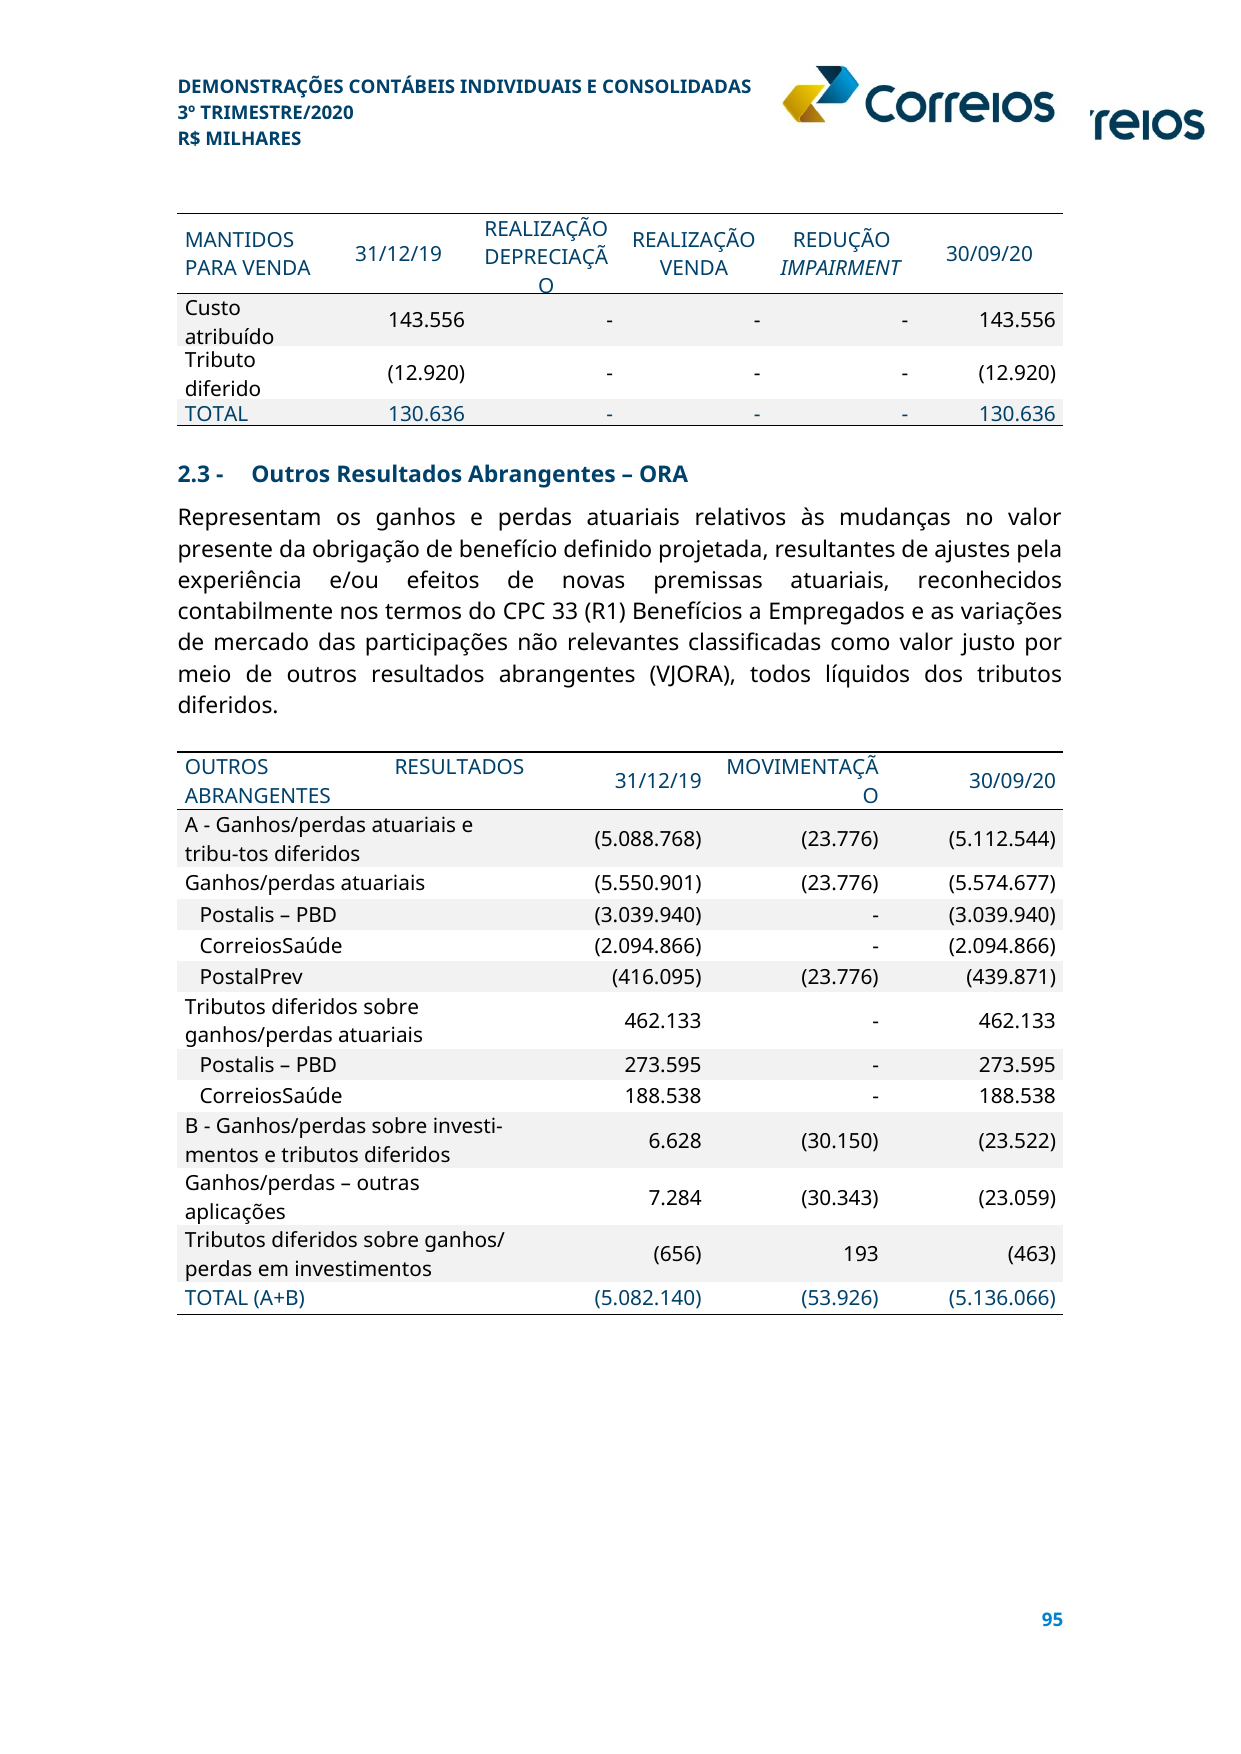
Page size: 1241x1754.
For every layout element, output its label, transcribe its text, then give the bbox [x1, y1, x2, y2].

table_header 30/09/20 [915, 214, 1063, 292]
table_header REALIZAÇÃO DEPRECIAÇÃO [472, 214, 620, 292]
table_cell (5.112.544) [886, 810, 1063, 867]
table_cell (656) [531, 1225, 709, 1282]
table_header 31/12/19 [325, 214, 472, 292]
table_cell Ganhos/perdas – outras aplicações [177, 1169, 531, 1225]
table_cell - [709, 1049, 886, 1080]
table_cell Postalis – PBD [177, 899, 531, 930]
table_cell Tributos diferidos sobre ganhos/ perdas em investimentos [177, 1225, 531, 1282]
table_cell 6.628 [531, 1112, 709, 1168]
table_cell - [620, 399, 768, 425]
table_cell 188.538 [531, 1080, 709, 1112]
table_cell (5.136.066) [886, 1282, 1063, 1313]
table_cell 7.284 [531, 1169, 709, 1225]
table_cell 462.133 [886, 992, 1063, 1049]
table_cell 143.556 [915, 294, 1063, 346]
table_cell (53.926) [709, 1282, 886, 1313]
table_cell (439.871) [886, 961, 1063, 992]
table_cell CorreiosSaúde [177, 1080, 531, 1112]
table_cell - [620, 346, 768, 399]
table_header REDUÇÃO IMPAIRMENT [768, 214, 915, 292]
table_header OUTROS RESULTADOS ABRANGENTES [177, 753, 531, 809]
table_cell (23.776) [709, 810, 886, 867]
table_cell (2.094.866) [531, 930, 709, 961]
table_cell Ganhos/perdas atuariais [177, 867, 531, 898]
table_cell (12.920) [325, 346, 472, 399]
table_cell (5.082.140) [531, 1282, 709, 1313]
table_cell TOTAL (A+B) [177, 1282, 531, 1313]
table_cell - [472, 399, 620, 425]
table_cell Tributo diferido [177, 346, 325, 399]
table_header MANTIDOS PARA VENDA [177, 214, 325, 292]
table_cell (23.059) [886, 1169, 1063, 1225]
table_header MOVIMENTAÇÃO [709, 753, 886, 809]
table_cell - [768, 346, 915, 399]
table_cell - [620, 294, 768, 346]
table_cell 130.636 [325, 399, 472, 425]
table_cell (463) [886, 1225, 1063, 1282]
table_header 30/09/20 [886, 753, 1063, 809]
table_cell Custo atribuído [177, 294, 325, 346]
table_cell A - Ganhos/perdas atuariais e tribu-tos diferidos [177, 810, 531, 867]
table_cell (3.039.940) [531, 899, 709, 930]
table_cell (3.039.940) [886, 899, 1063, 930]
text Representam os ganhos e perdas atuariais relativos às mudanças no valor presente da obrigação de benefício definido projetada, resultantes de ajustes pela experiência e/ou efeitos de novas premissas atuariais, reconhecidos contabilmente nos termos do CPC 33 (R1) Benefícios a Empregados e as variações de mercado das participações não relevantes classificadas como valor justo por meio de outros resultados abrangentes (VJORA), todos líquidos dos tributos diferidos. [177, 501, 1063, 720]
table_cell 273.595 [886, 1049, 1063, 1080]
table_cell 188.538 [886, 1080, 1063, 1112]
table_cell - [709, 992, 886, 1049]
table_cell Postalis – PBD [177, 1049, 531, 1080]
table_cell - [709, 930, 886, 961]
table_cell 143.556 [325, 294, 472, 346]
table_cell 462.133 [531, 992, 709, 1049]
table_cell (12.920) [915, 346, 1063, 399]
subtitle Outros Resultados Abrangentes – ORA [177, 458, 1063, 489]
table_cell - [768, 399, 915, 425]
table_cell - [709, 899, 886, 930]
table_cell (2.094.866) [886, 930, 1063, 961]
table_cell B - Ganhos/perdas sobre investi-mentos e tributos diferidos [177, 1112, 531, 1168]
table_header 31/12/19 [531, 753, 709, 809]
table_cell PostalPrev [177, 961, 531, 992]
table_cell 130.636 [915, 399, 1063, 425]
table_header REALIZAÇÃO VENDA [620, 214, 768, 292]
table_cell - [709, 1080, 886, 1112]
table_cell (5.574.677) [886, 867, 1063, 898]
table_cell (23.522) [886, 1112, 1063, 1168]
table_cell 193 [709, 1225, 886, 1282]
table_cell (23.776) [709, 867, 886, 898]
table_cell - [768, 294, 915, 346]
table_cell (5.550.901) [531, 867, 709, 898]
table_cell 273.595 [531, 1049, 709, 1080]
table_cell (416.095) [531, 961, 709, 992]
table_cell (5.088.768) [531, 810, 709, 867]
table_cell - [472, 294, 620, 346]
table_cell TOTAL [177, 399, 325, 425]
table_cell (30.150) [709, 1112, 886, 1168]
table_cell (23.776) [709, 961, 886, 992]
table_cell - [472, 346, 620, 399]
table_cell Tributos diferidos sobre ganhos/perdas atuariais [177, 992, 531, 1049]
table_cell CorreiosSaúde [177, 930, 531, 961]
table_cell (30.343) [709, 1169, 886, 1225]
